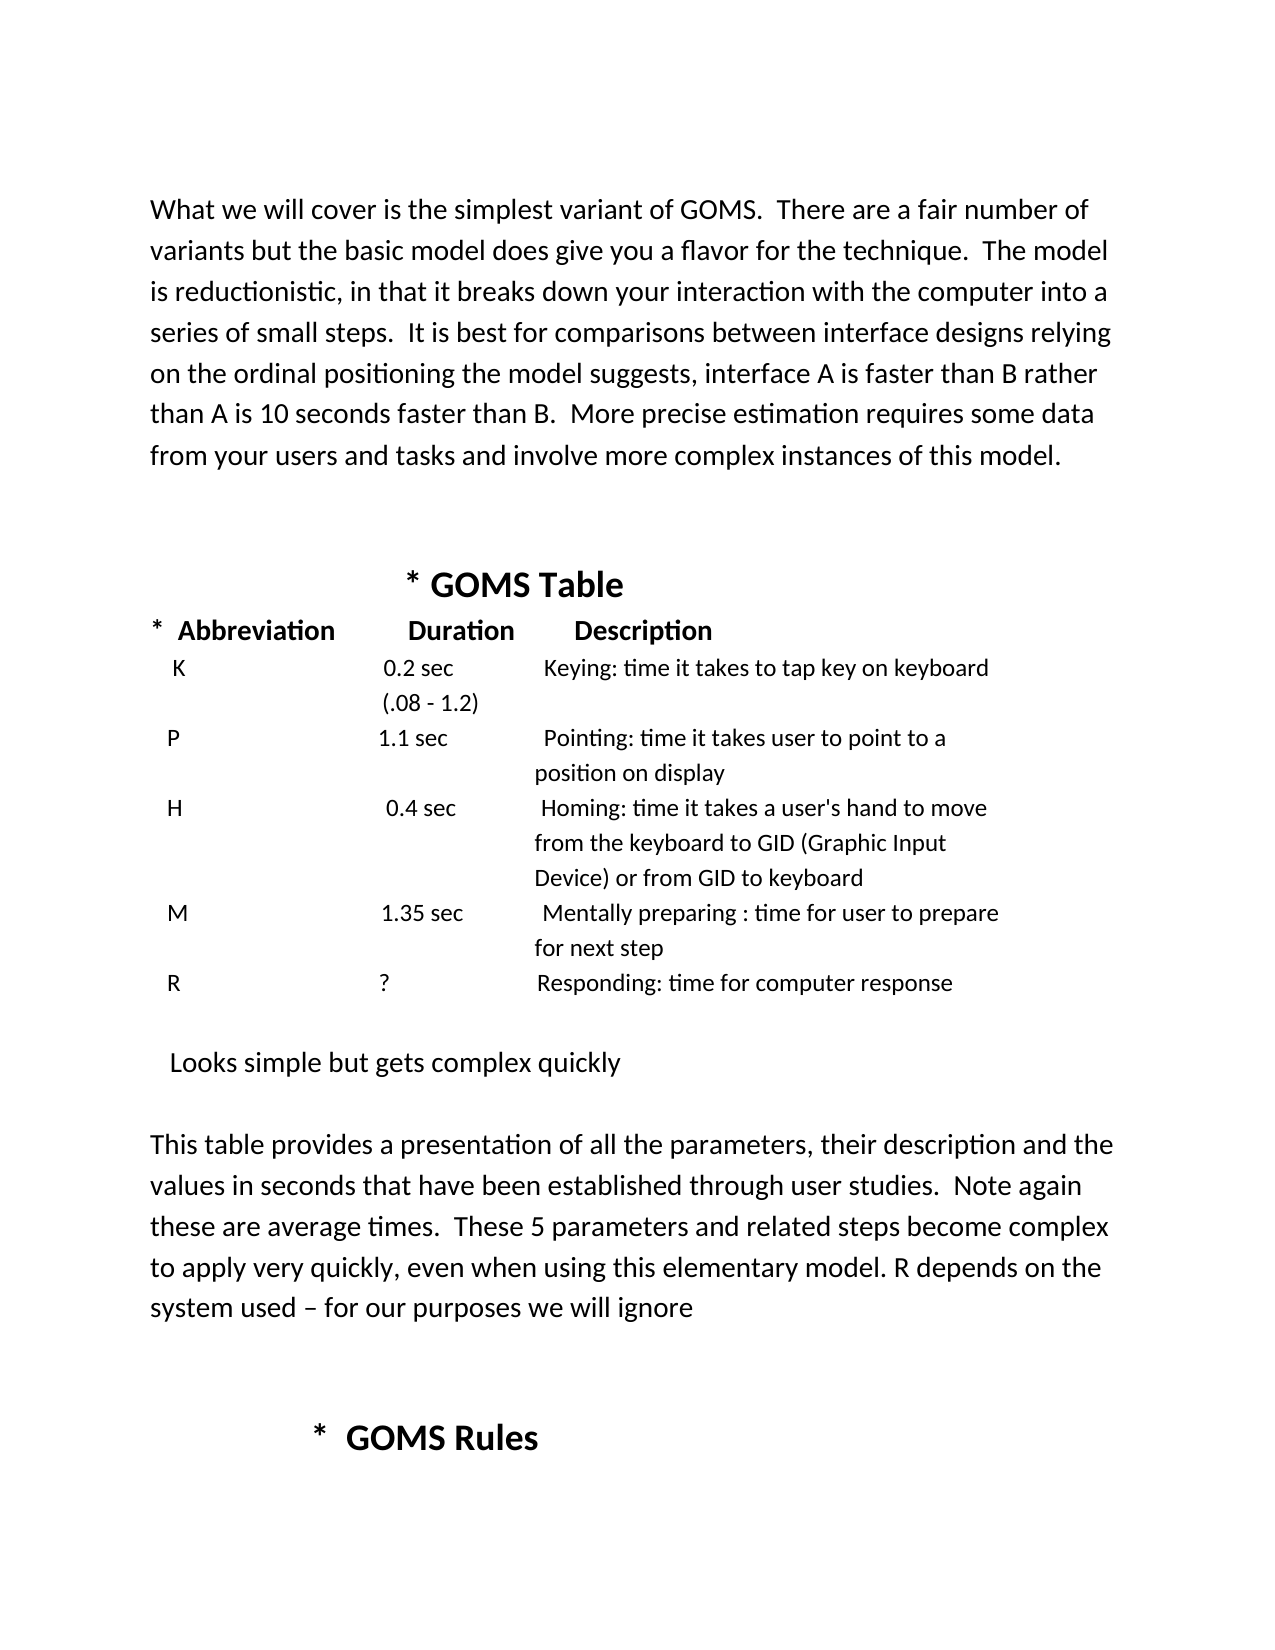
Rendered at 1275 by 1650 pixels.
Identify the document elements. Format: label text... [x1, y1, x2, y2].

text What we will cover is the simplest variant of GOMS. There are a fair number of variants but the basic model does give you a flavor for the technique. The model is reductionistic, in that it breaks down your interaction with the computer into a series of small steps. It is best for comparisons between interface designs relying on the ordinal positioning the model suggests, interface A is faster than B rather than A is 10 seconds faster than B. More precise estimation requires some data from your users and tasks and involve more complex instances of this model. * GOMS Table * Abbreviation Duration Description K 0.2 sec Keying: time it takes to tap key on keyboard (.08 - 1.2) P 1.1 sec Pointing: time it takes user to point to a position on display H 0.4 sec Homing: time it takes a user's hand to move from the keyboard to GID (Graphic Input Device) or from GID to keyboard M 1.35 sec Mentally preparing : time for user to prepare for next step R ? Responding: time for computer response Looks simple but gets complex quickly This table provides a presentation of all the parameters, their description and the values in seconds that have been established through user studies. Note again these are average times. These 5 parameters and related steps become complex to apply very quickly, even when using this elementary model. R depends on the system used – for our purposes we will ignore * GOMS Rules [150, 150, 1125, 1460]
